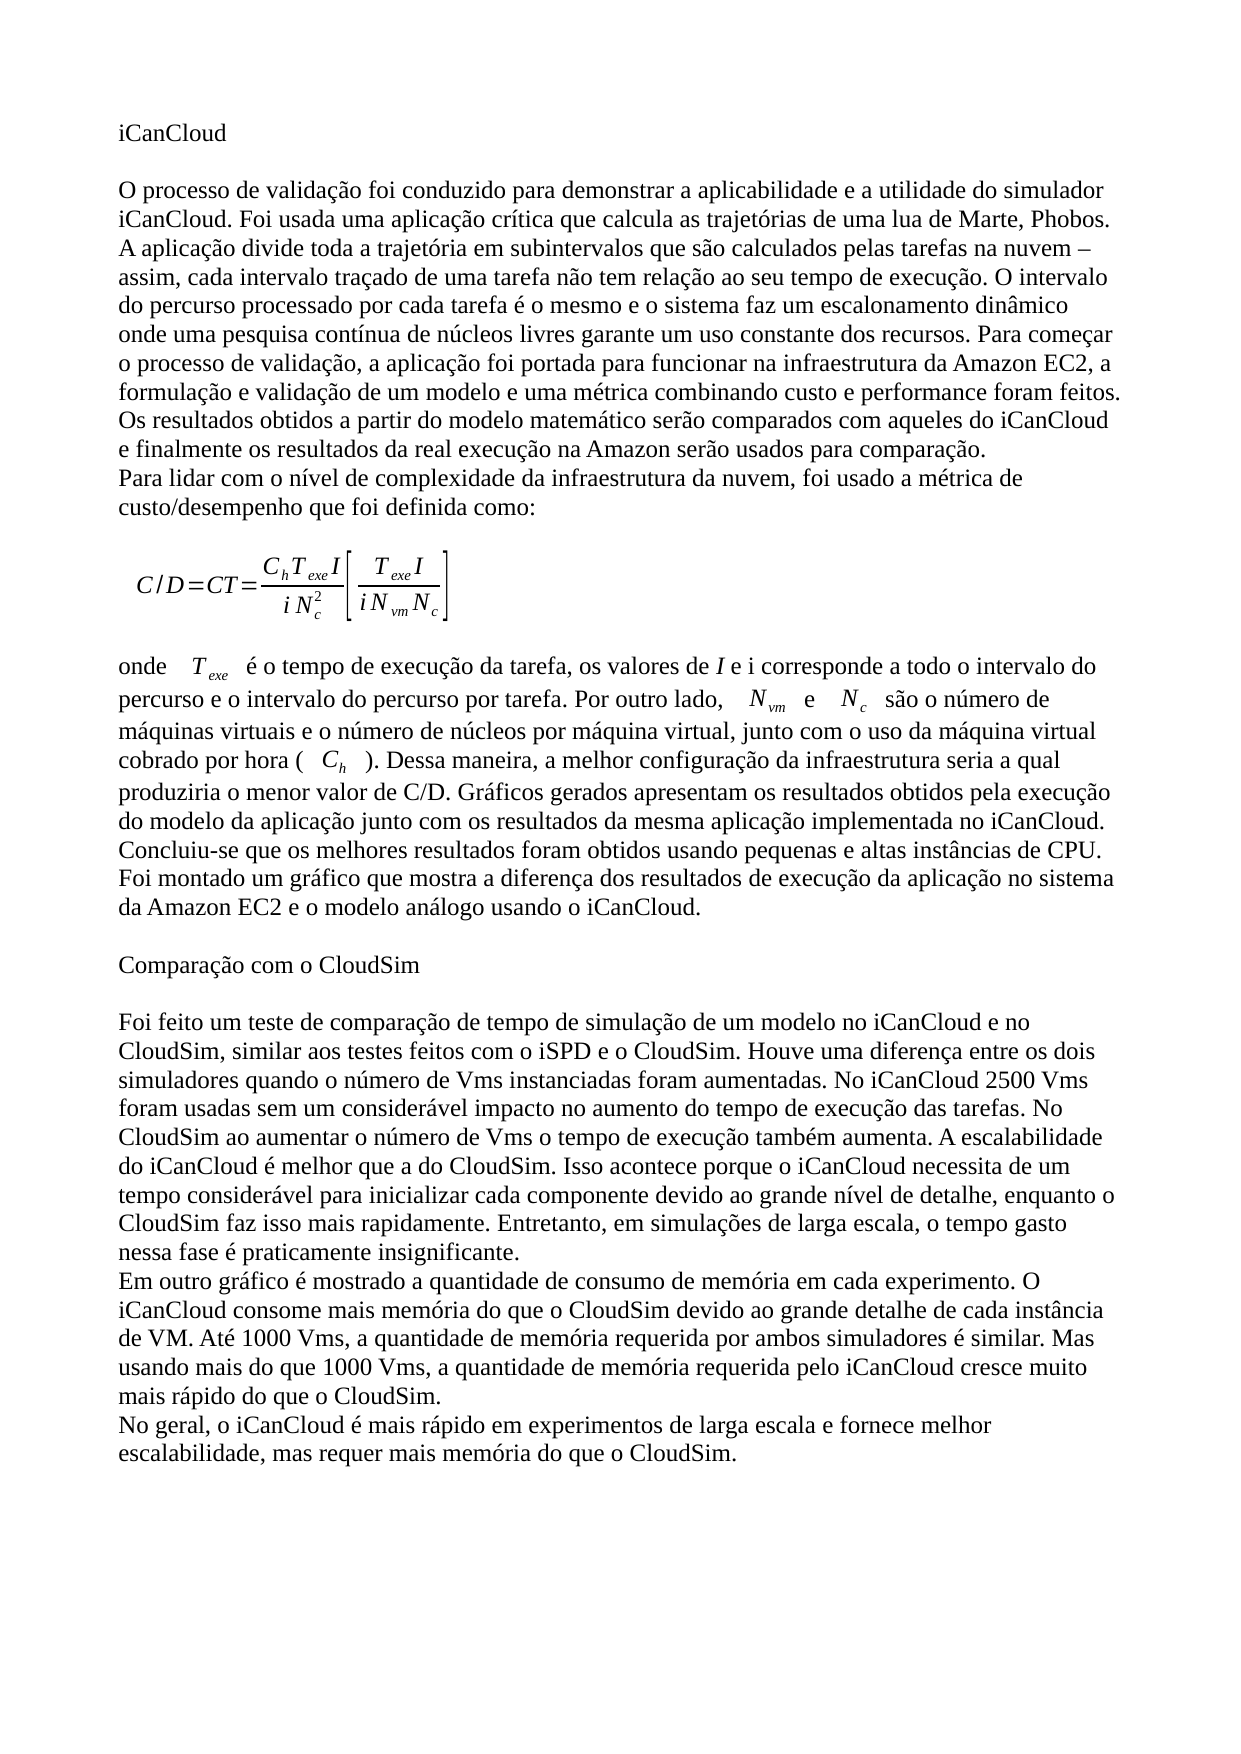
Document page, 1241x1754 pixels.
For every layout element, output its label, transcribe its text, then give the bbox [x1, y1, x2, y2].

text O processo de validação foi conduzido para demonstrar a aplicabilidade e a utilidade do simulador iCanCloud. Foi usada uma aplicação crítica que calcula as trajetórias de uma lua de Marte, Phobos. A aplicação divide toda a trajetória em subintervalos que são calculados pelas tarefas na nuvem – assim, cada intervalo traçado de uma tarefa não tem relação ao seu tempo de execução. O intervalo do percurso processado por cada tarefa é o mesmo e o sistema faz um escalonamento dinâmico onde uma pesquisa contínua de núcleos livres garante um uso constante dos recursos. Para começar o processo de validação, a aplicação foi portada para funcionar na infraestrutura da Amazon EC2, a formulação e validação de um modelo e uma métrica combinando custo e performance foram feitos. Os resultados obtidos a partir do modelo matemático serão comparados com aqueles do iCanCloud e finalmente os resultados da real execução na Amazon serão usados para comparação. [118, 176, 1122, 463]
text Foi feito um teste de comparação de tempo de simulação de um modelo no iCanCloud e no CloudSim, similar aos testes feitos com o iSPD e o CloudSim. Houve uma diferença entre os dois simuladores quando o número de Vms instanciadas foram aumentadas. No iCanCloud 2500 Vms foram usadas sem um considerável impacto no aumento do tempo de execução das tarefas. No CloudSim ao aumentar o número de Vms o tempo de execução também aumenta. A escalabilidade do iCanCloud é melhor que a do CloudSim. Isso acontece porque o iCanCloud necessita de um tempo considerável para inicializar cada componente devido ao grande nível de detalhe, enquanto o CloudSim faz isso mais rapidamente. Entretanto, em simulações de larga escala, o tempo gasto nessa fase é praticamente insignificante. [118, 1007, 1122, 1266]
text Comparação com o CloudSim [118, 950, 1122, 978]
text Em outro gráfico é mostrado a quantidade de consumo de memória em cada experimento. O iCanCloud consome mais memória do que o CloudSim devido ao grande detalhe de cada instância de VM. Até 1000 Vms, a quantidade de memória requerida por ambos simuladores é similar. Mas usando mais do que 1000 Vms, a quantidade de memória requerida pelo iCanCloud cresce muito mais rápido do que o CloudSim. [118, 1266, 1122, 1410]
text Foi montado um gráfico que mostra a diferença dos resultados de execução da aplicação no sistema da Amazon EC2 e o modelo análogo usando o iCanCloud. [118, 863, 1122, 921]
text onde é o tempo de execução da tarefa, os valores de I e i corresponde a todo o intervalo do percurso e o intervalo do percurso por tarefa. Por outro lado, e são o número de máquinas virtuais e o número de núcleos por máquina virtual, junto com o uso da máquina virtual cobrado por hora (). Dessa maneira, a melhor configuração da infraestrutura seria a qual produziria o menor valor de C/D. Gráficos gerados apresentam os resultados obtidos pela execução do modelo da aplicação junto com os resultados da mesma aplicação implementada no iCanCloud. Concluiu-se que os melhores resultados foram obtidos usando pequenas e altas instâncias de CPU. [118, 651, 1122, 863]
text No geral, o iCanCloud é mais rápido em experimentos de larga escala e fornece melhor escalabilidade, mas requer mais memória do que o CloudSim. [118, 1410, 1122, 1467]
text iCanCloud [118, 118, 1122, 147]
text Para lidar com o nível de complexidade da infraestrutura da nuvem, foi usado a métrica de custo/desempenho que foi definida como: [118, 463, 1122, 521]
